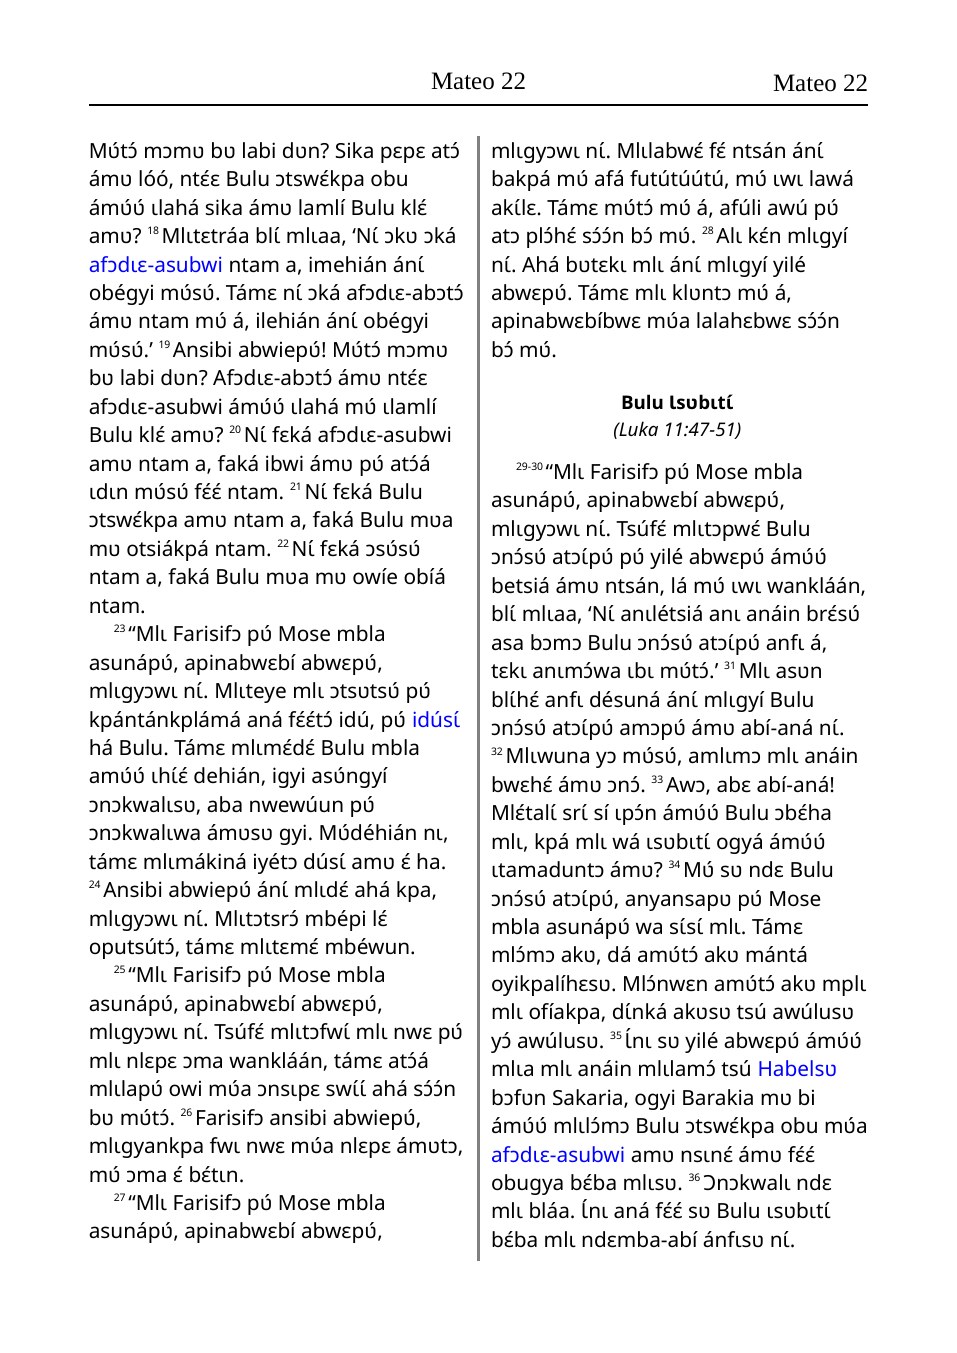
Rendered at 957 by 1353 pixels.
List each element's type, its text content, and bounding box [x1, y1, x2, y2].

text mlɩgyɔwɩ nɩ́. Mlɩlabwɛ́ fɛ́ ntsán ánɩ́ bakpá mʋ́ afá futútúútú, mʋ́ ɩwɩ lawá akɩ́lɛ. Támɛ mʋ́tɔ́ mʋ́ á, afúli awú pʋ́ atɔ plɔ́hɛ́ sɔ́ɔ́n bɔ́ mʋ́. 28 Alɩ kɛ́n mlɩgyí nɩ́. Ahá bʋtɛkɩ mlɩ ánɩ́ mlɩgyí yilé abwɛpʋ́. Támɛ mlɩ klʋntɔ mʋ́ á, apinabwɛbíbwɛ mʋ́a lalahɛbwɛ sɔ́ɔ́n bɔ́ mʋ́. [491, 136, 868, 363]
text 25 “Mlɩ Farisifɔ pʋ́ Mose mbla asunápʋ́, apinabwɛbí abwɛpʋ́, mlɩgyɔwɩ nɩ́. Tsúfɛ́ mlɩtɔfwɩ́ mlɩ nwɛ pʋ́ mlɩ nlɛpɛ ɔma wankláán, támɛ atɔ́á mlɩlapʋ́ owi mʋ́a ɔnsɩpɛ swɩ́ɩ́ ahá sɔ́ɔ́n bʋ mʋ́tɔ́. 26 Farisifɔ ansibi abwiepʋ́, mlɩgyankpa fwɩ nwɛ mʋ́a nlɛpɛ ámʋtɔ, mʋ́ ɔma ɛ́ bɛ́tɩn. [88, 961, 466, 1188]
text 29‑30 “Mlɩ Farisifɔ pʋ́ Mose mbla asunápʋ́, apinabwɛbí abwɛpʋ́, mlɩgyɔwɩ nɩ́. Tsúfɛ́ mlɩtɔpwɛ́ Bulu ɔnɔ́sʋ́ atɔɩ́pʋ́ pʋ́ yilé abwɛpʋ́ ámʋ́ʋ́ betsiá ámʋ ntsán, lá mʋ́ ɩwɩ wankláán, blɩ́ mlɩaa, ‘Nɩ́ anɩlétsiá anɩ anáin brɛ́sʋ́ asa bɔmɔ Bulu ɔnɔ́sʋ́ atɔɩ́pʋ́ anfɩ á, tɛkɩ anɩmɔ́wa ɩbɩ mʋ́tɔ́.’ 31 Mlɩ asʋn blɩ́hɛ́ anfɩ désuná ánɩ́ mlɩgyí Bulu ɔnɔ́sʋ́ atɔɩ́pʋ́ amɔpʋ́ ámʋ abí-aná nɩ́. 32 Mlɩwuna yɔ mʋ́sʋ́, amlɩmɔ mlɩ anáin bwɛhɛ́ ámʋ ɔnɔ́. 33 Awɔ, abɛ abí-aná! Mlɛ́talɩ́ srɩ́ sí ɩpɔ́n ámʋ́ʋ́ Bulu ɔbɛ́ha mlɩ, kpá mlɩ wá ɩsʋbɩtɩ́ ogyá ámʋ́ʋ́ ɩtamaduntɔ ámʋ? 34 Mʋ́ sʋ ndɛ Bulu ɔnɔ́sʋ́ atɔɩ́pʋ́, anyansapʋ pʋ́ Mose mbla asunápʋ́ wa sɩ́sɩ́ mlɩ. Támɛ mlɔ́mɔ akʋ, dá amʋ́tɔ́ akʋ mántá oyikpalíhɛsʋ. Mlɔ́nwɛn amʋ́tɔ́ akʋ mplɩ mlɩ ofíakpa, dɩ́nká akʋsʋ tsú awúlusʋ yɔ́ awúlusʋ. 35 Ɩ́nɩ sʋ yilé abwɛpʋ́ ámʋ́ʋ́ mlɩa mlɩ anáin mlɩlamɔ́ tsú Habelsʋ bɔfʋn Sakaria, ogyi Barakia mʋ bi ámʋ́ʋ́ mlɩlɔ́mɔ Bulu ɔtswɛ́kpa obu mʋ́a afɔdɩɛ-asubwi amʋ nsɩnɛ́ ámʋ fɛ́ɛ́ obugya bɛ́ba mlɩsʋ. 36 Ɔnɔkwalɩ ndɛ mlɩ bláa. Ɩ́nɩ aná fɛ́ɛ́ sʋ Bulu ɩsʋbɩtɩ́ bɛ́ba mlɩ ndɛmba-abí ánfɩsʋ nɩ́. [491, 457, 868, 1253]
text Bulu Ɩsʋbɩtɩ́ [492, 390, 867, 416]
text (Luka 11:47-51) [492, 423, 867, 450]
text Mʋ́tɔ́ mɔmʋ bʋ labi dʋn? Sika pɛpɛ atɔ́ ámʋ lóó, ntɛ́ɛ Bulu ɔtswɛ́kpa obu ámʋ́ʋ́ ɩlahá sika ámʋ lamlí Bulu klɛ́ amʋ? 18 Mlɩtɛtráa blɩ́ mlɩaa, ‘Nɩ́ ɔkʋ ɔká afɔdɩɛ-asubwi ntam a, imehián ánɩ́ obégyi mʋ́sʋ́. Támɛ nɩ́ ɔká afɔdɩɛ-abɔtɔ́ ámʋ ntam mʋ́ á, ilehián ánɩ́ obégyi mʋ́sʋ́.’ 19 Ansibi abwiepʋ́! Mʋ́tɔ́ mɔmʋ bʋ labi dʋn? Afɔdɩɛ-abɔtɔ́ ámʋ ntɛ́ɛ afɔdɩɛ-asubwi ámʋ́ʋ́ ɩlahá mʋ́ ɩlamlí Bulu klɛ́ amʋ? 20 Nɩ́ fɛká afɔdɩɛ-asubwi amʋ ntam a, faká ibwi ámʋ pʋ́ atɔ́á ɩdɩn mʋ́sʋ́ fɛ́ɛ́ ntam. 21 Nɩ́ fɛká Bulu ɔtswɛ́kpa amʋ ntam a, faká Bulu mʋa mʋ otsiákpá ntam. 22 Nɩ́ fɛká ɔsʋ́sʋ́ ntam a, faká Bulu mʋa mʋ owíe obíá ntam. [88, 136, 466, 619]
text 27 “Mlɩ Farisifɔ pʋ́ Mose mbla asunápʋ́, apinabwɛbí abwɛpʋ́, [88, 1188, 466, 1245]
text 23 “Mlɩ Farisifɔ pʋ́ Mose mbla asunápʋ́, apinabwɛbí abwɛpʋ́, mlɩgyɔwɩ nɩ́. Mlɩteye mlɩ ɔtsʋtsʋ́ pʋ́ kpántánkplámá aná fɛ́ɛ́tɔ́ idú, pʋ́ idúsɩ́ há Bulu. Támɛ mlɩmɛ́dɛ́ Bulu mbla amʋ́ʋ́ ɩhɩ́ɛ́ dehián, igyi asʋ́ngyí ɔnɔkwalɩsʋ, aba nwewúun pʋ́ ɔnɔkwalɩwa ámʋsʋ gyi. Mʋ́déhián nɩ, támɛ mlɩmákiná iyétɔ dúsɩ́ amʋ ɛ́ ha. 24 Ansibi abwiepʋ́ ánɩ́ mlɩdɛ́ ahá kpa, mlɩgyɔwɩ nɩ́. Mlɩtɔtsrɔ́ mbépi lɛ́ oputsútɔ́, támɛ mlɩtɛmɛ́ mbéwun. [88, 619, 466, 961]
